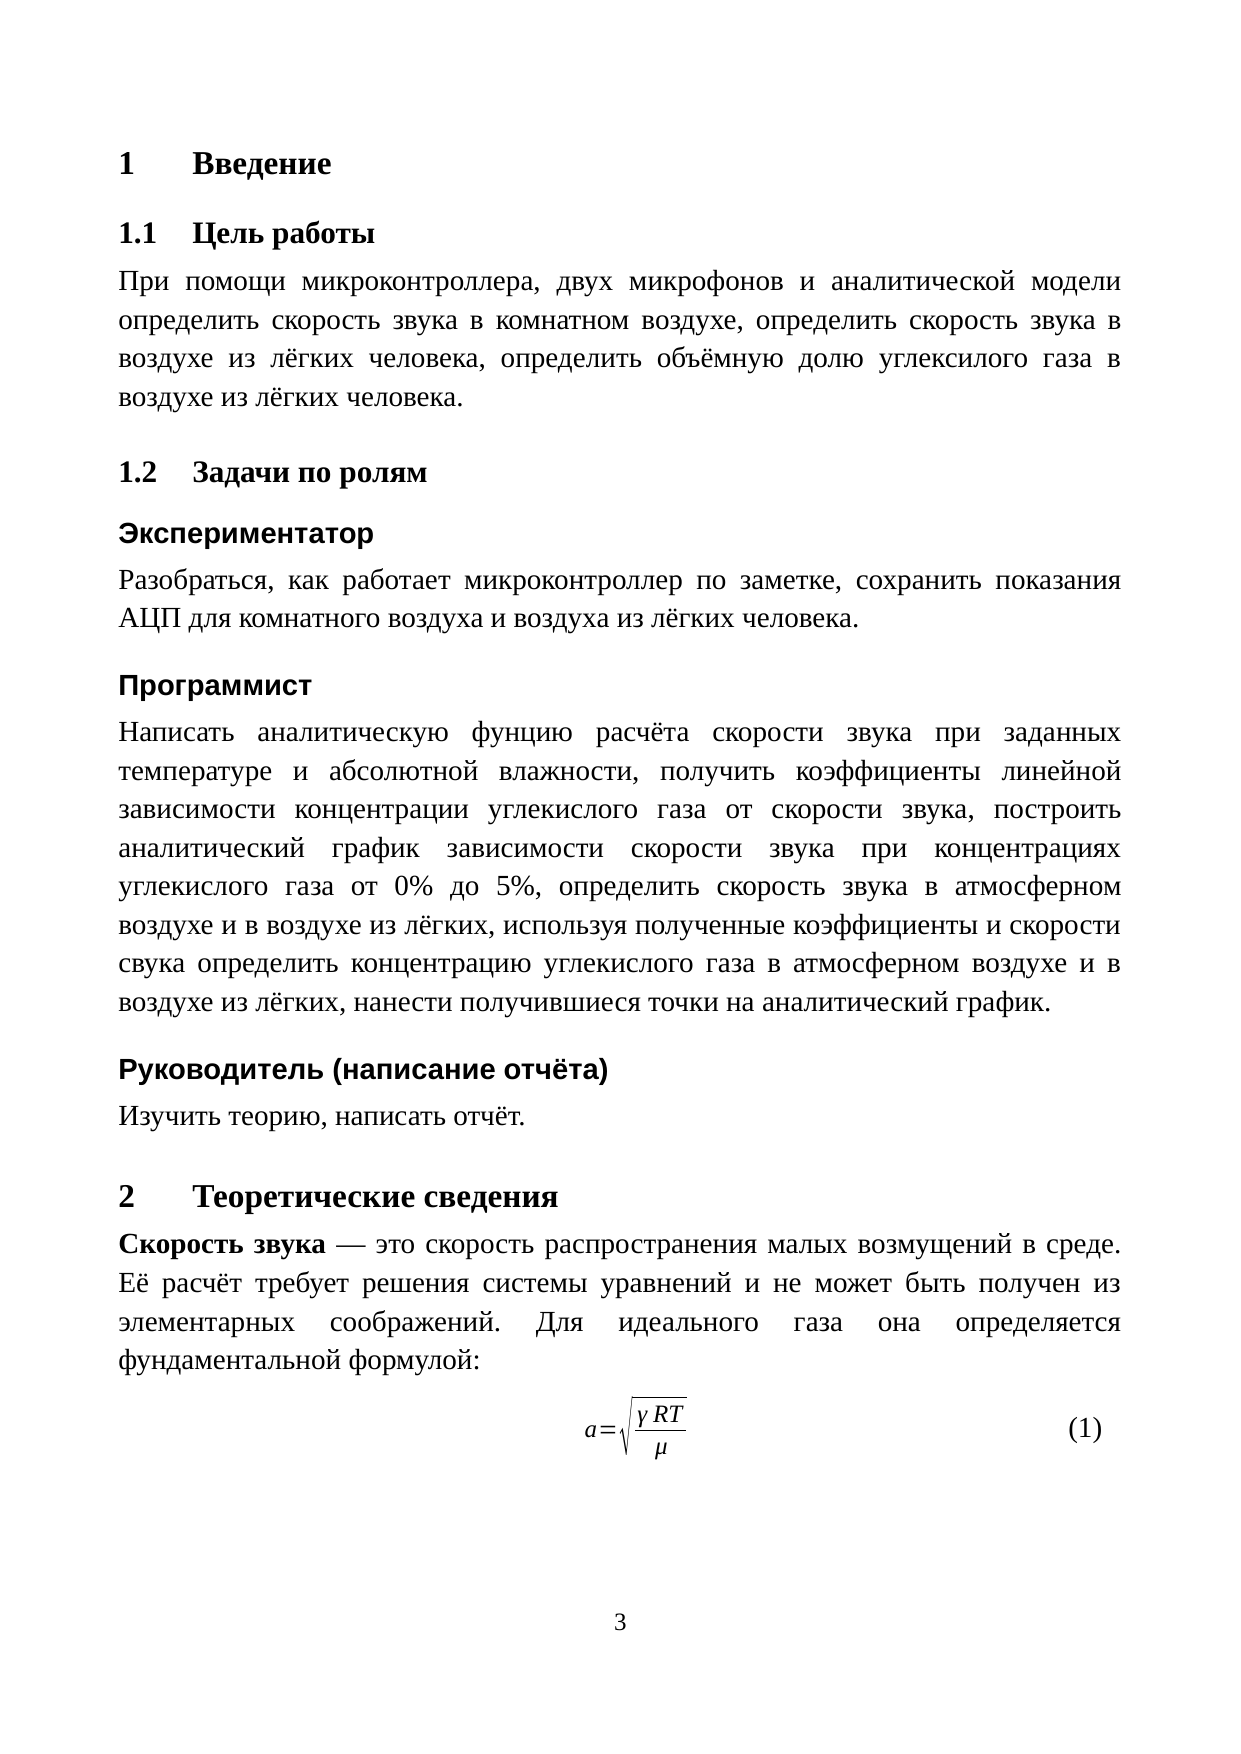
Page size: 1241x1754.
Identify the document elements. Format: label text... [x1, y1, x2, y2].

subtitle Программист [118, 668, 1122, 702]
text Изучить теорию, написать отчёт. [118, 1098, 1122, 1131]
subtitle Задачи по ролям [118, 453, 1122, 489]
text При помощи микроконтроллера, двух микрофонов и аналитической модели определить скорость звука в комнатном воздухе, определить скорость звука в воздухе из лёгких человека, определить объёмную долю углексилого газа в воздухе из лёгких человека. [118, 263, 1122, 412]
text Написать аналитическую фунцию расчёта скорости звука при заданных температуре и абсолютной влажности, получить коэффициенты линейной зависимости концентрации углекислого газа от скорости звука, построить аналитический график зависимости скорости звука при концентрациях углекислого газа от 0% до 5%, определить скорость звука в атмосферном воздухе и в воздухе из лёгких, используя полученные коэффициенты и скорости свука определить концентрацию углекислого газа в атмосферном воздухе и в воздухе из лёгких, нанести получившиеся точки на аналитический график. [118, 714, 1122, 1017]
text (1) [118, 1395, 1122, 1460]
text Разобраться, как работает микроконтроллер по заметке, сохранить показания АЦП для комнатного воздуха и воздуха из лёгких человека. [118, 562, 1122, 634]
subtitle Руководитель (написание отчёта) [118, 1052, 1122, 1085]
subtitle Введение [118, 143, 1122, 181]
subtitle Цель работы [118, 215, 1122, 251]
text Скорость звука — это скорость распространения малых возмущений в среде. Её расчёт требует решения системы уравнений и не может быть получен из элементарных соображений. Для идеального газа она определяется фундаментальной формулой: [118, 1227, 1122, 1376]
subtitle Экспериментатор [118, 516, 1122, 549]
subtitle Теоретические сведения [118, 1176, 1122, 1214]
